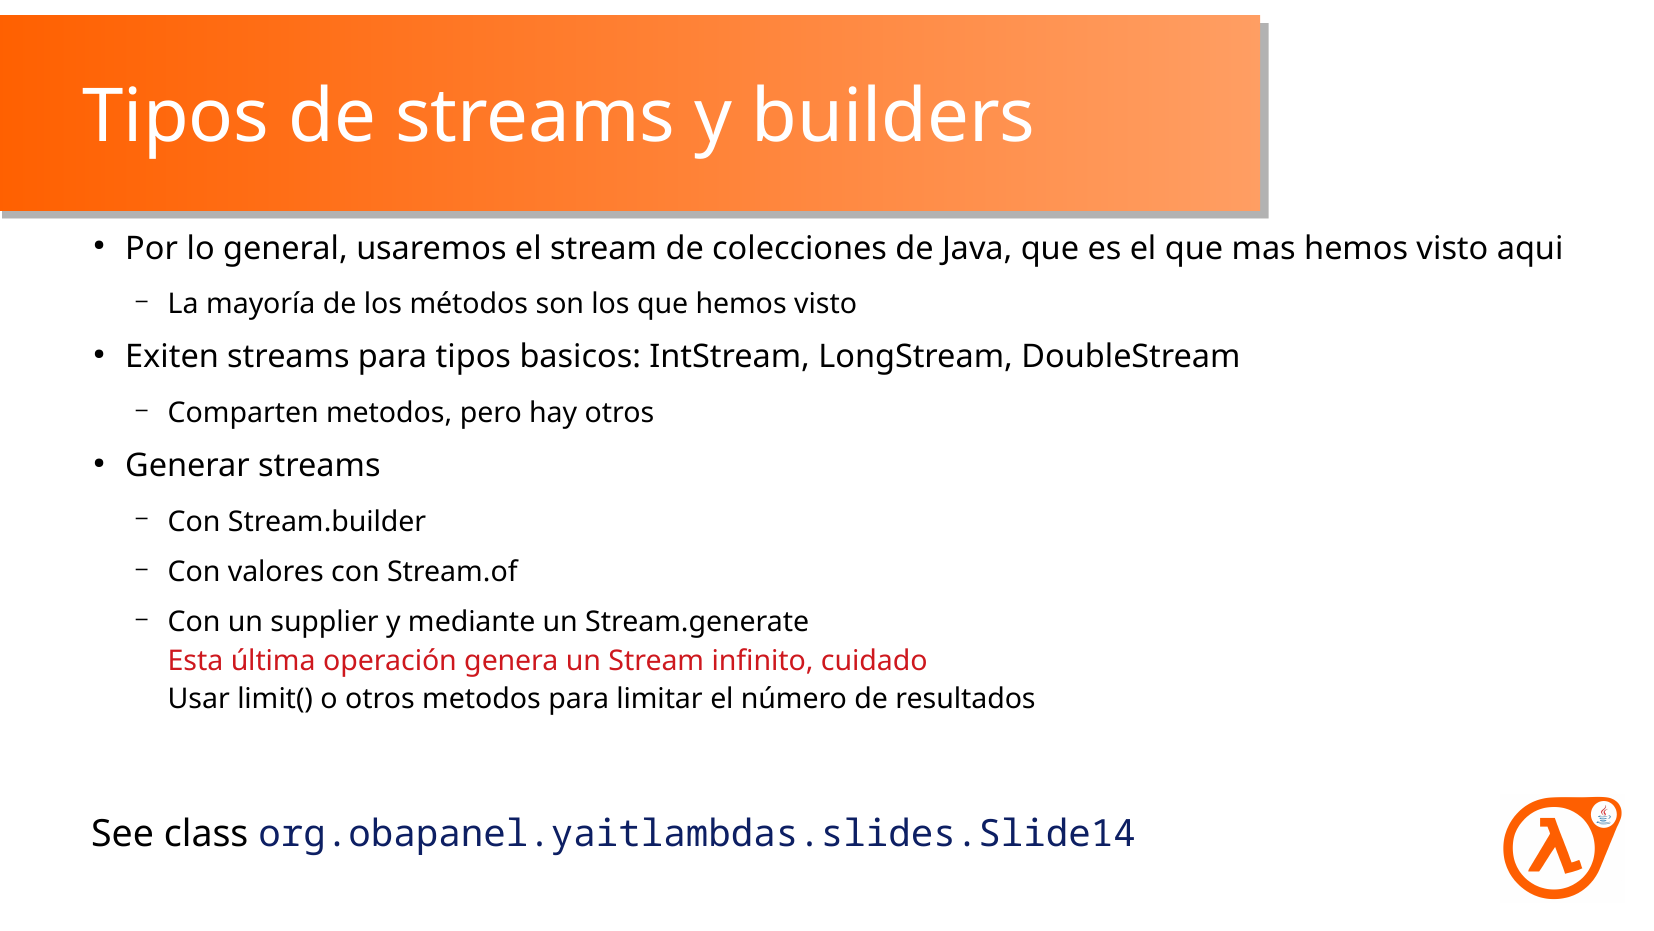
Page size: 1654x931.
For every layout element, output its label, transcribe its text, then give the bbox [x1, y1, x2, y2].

text_box See class org.obapanel.yaitlambdas.slides.Slide14 [76, 798, 1129, 856]
list Por lo general, usaremos el stream de colecciones de Java, que es el que mas hemos visto aqui La mayoría de los métodos son los que hemos visto Exiten streams para tipos basicos: IntStream, LongStream, DoubleStream Comparten metodos, pero hay otros Generar streams Con Stream.builder Con valores con Stream.of Con un supplier y mediante un Stream.generate Esta última operación genera un Stream infinito, cuidado Usar limit() o otros metodos para limitar el número de resultados [82, 224, 1571, 764]
title Tipos de streams y builders [82, 35, 1235, 189]
picture [1500, 794, 1625, 903]
